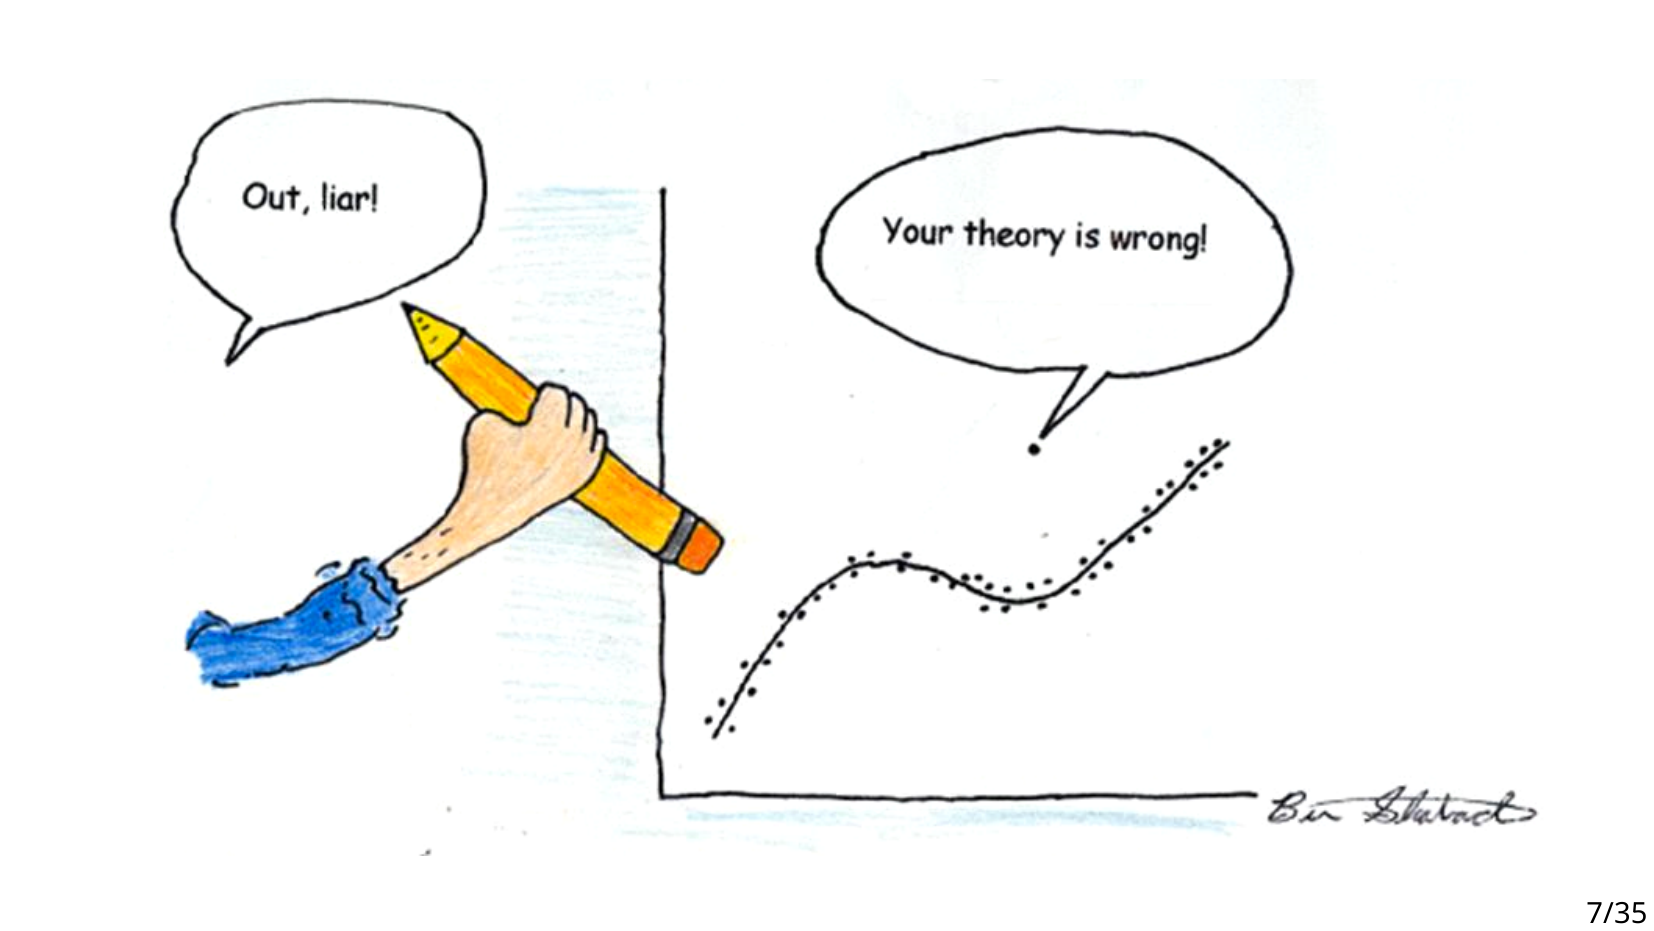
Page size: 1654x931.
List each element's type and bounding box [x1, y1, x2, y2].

picture [163, 79, 1554, 856]
